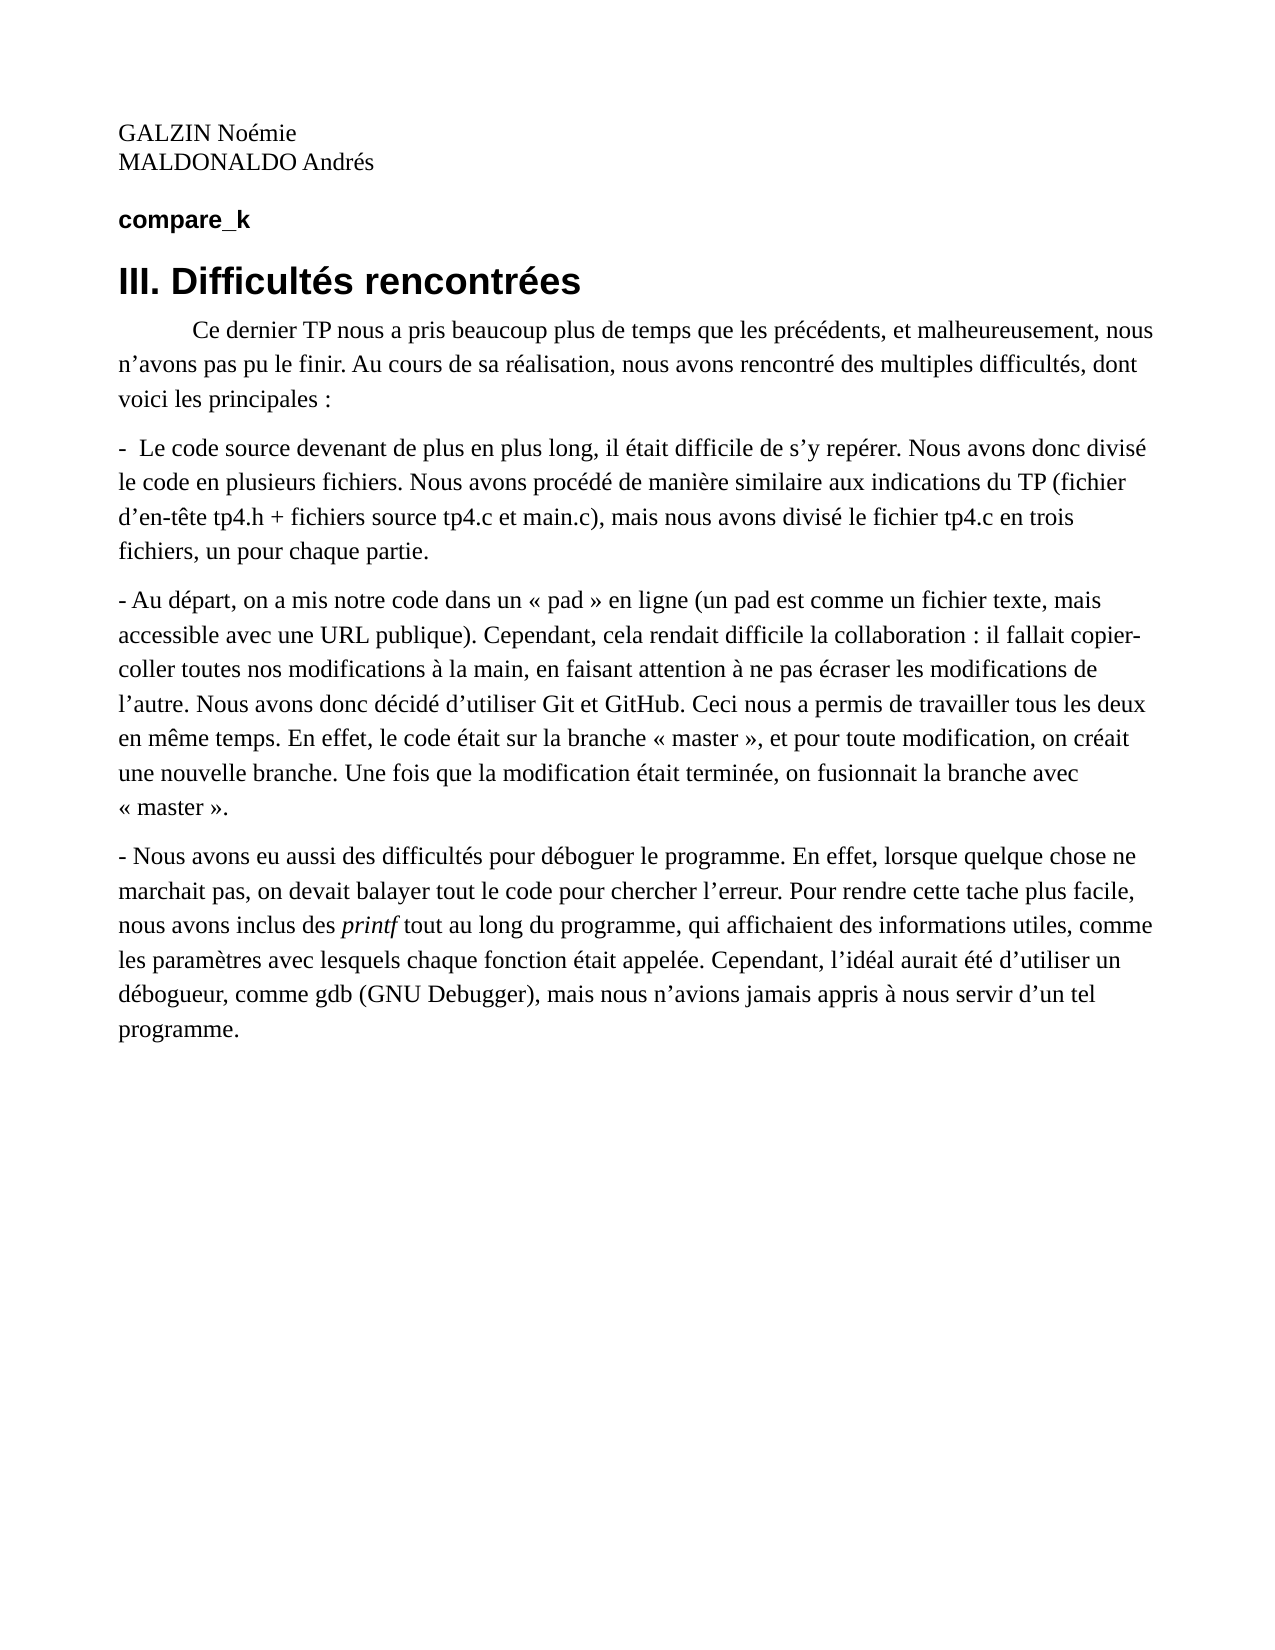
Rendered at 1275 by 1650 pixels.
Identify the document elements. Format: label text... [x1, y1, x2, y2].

text compare_k [118, 205, 1157, 234]
text - Le code source devenant de plus en plus long, il était difficile de s’y repérer. Nous avons donc divisé le code en plusieurs fichiers. Nous avons procédé de manière similaire aux indications du TP (fichier d’en-tête tp4.h + fichiers source tp4.c et main.c), mais nous avons divisé le fichier tp4.c en trois fichiers, un pour chaque partie. [118, 433, 1157, 565]
text - Nous avons eu aussi des difficultés pour déboguer le programme. En effet, lorsque quelque chose ne marchait pas, on devait balayer tout le code pour chercher l’erreur. Pour rendre cette tache plus facile, nous avons inclus des printf tout au long du programme, qui affichaient des informations utiles, comme les paramètres avec lesquels chaque fonction était appelée. Cependant, l’idéal aurait été d’utiliser un débogueur, comme gdb (GNU Debugger), mais nous n’avions jamais appris à nous servir d’un tel programme. [118, 841, 1157, 1043]
subtitle III. Difficultés rencontrées [118, 259, 1157, 302]
text Ce dernier TP nous a pris beaucoup plus de temps que les précédents, et malheureusement, nous n’avons pas pu le finir. Au cours de sa réalisation, nous avons rencontré des multiples difficultés, dont voici les principales : [118, 315, 1157, 413]
text - Au départ, on a mis notre code dans un « pad » en ligne (un pad est comme un fichier texte, mais accessible avec une URL publique). Cependant, cela rendait difficile la collaboration : il fallait copier-coller toutes nos modifications à la main, en faisant attention à ne pas écraser les modifications de l’autre. Nous avons donc décidé d’utiliser Git et GitHub. Ceci nous a permis de travailler tous les deux en même temps. En effet, le code était sur la branche « master », et pour toute modification, on créait une nouvelle branche. Une fois que la modification était terminée, on fusionnait la branche avec « master ». [118, 586, 1157, 821]
